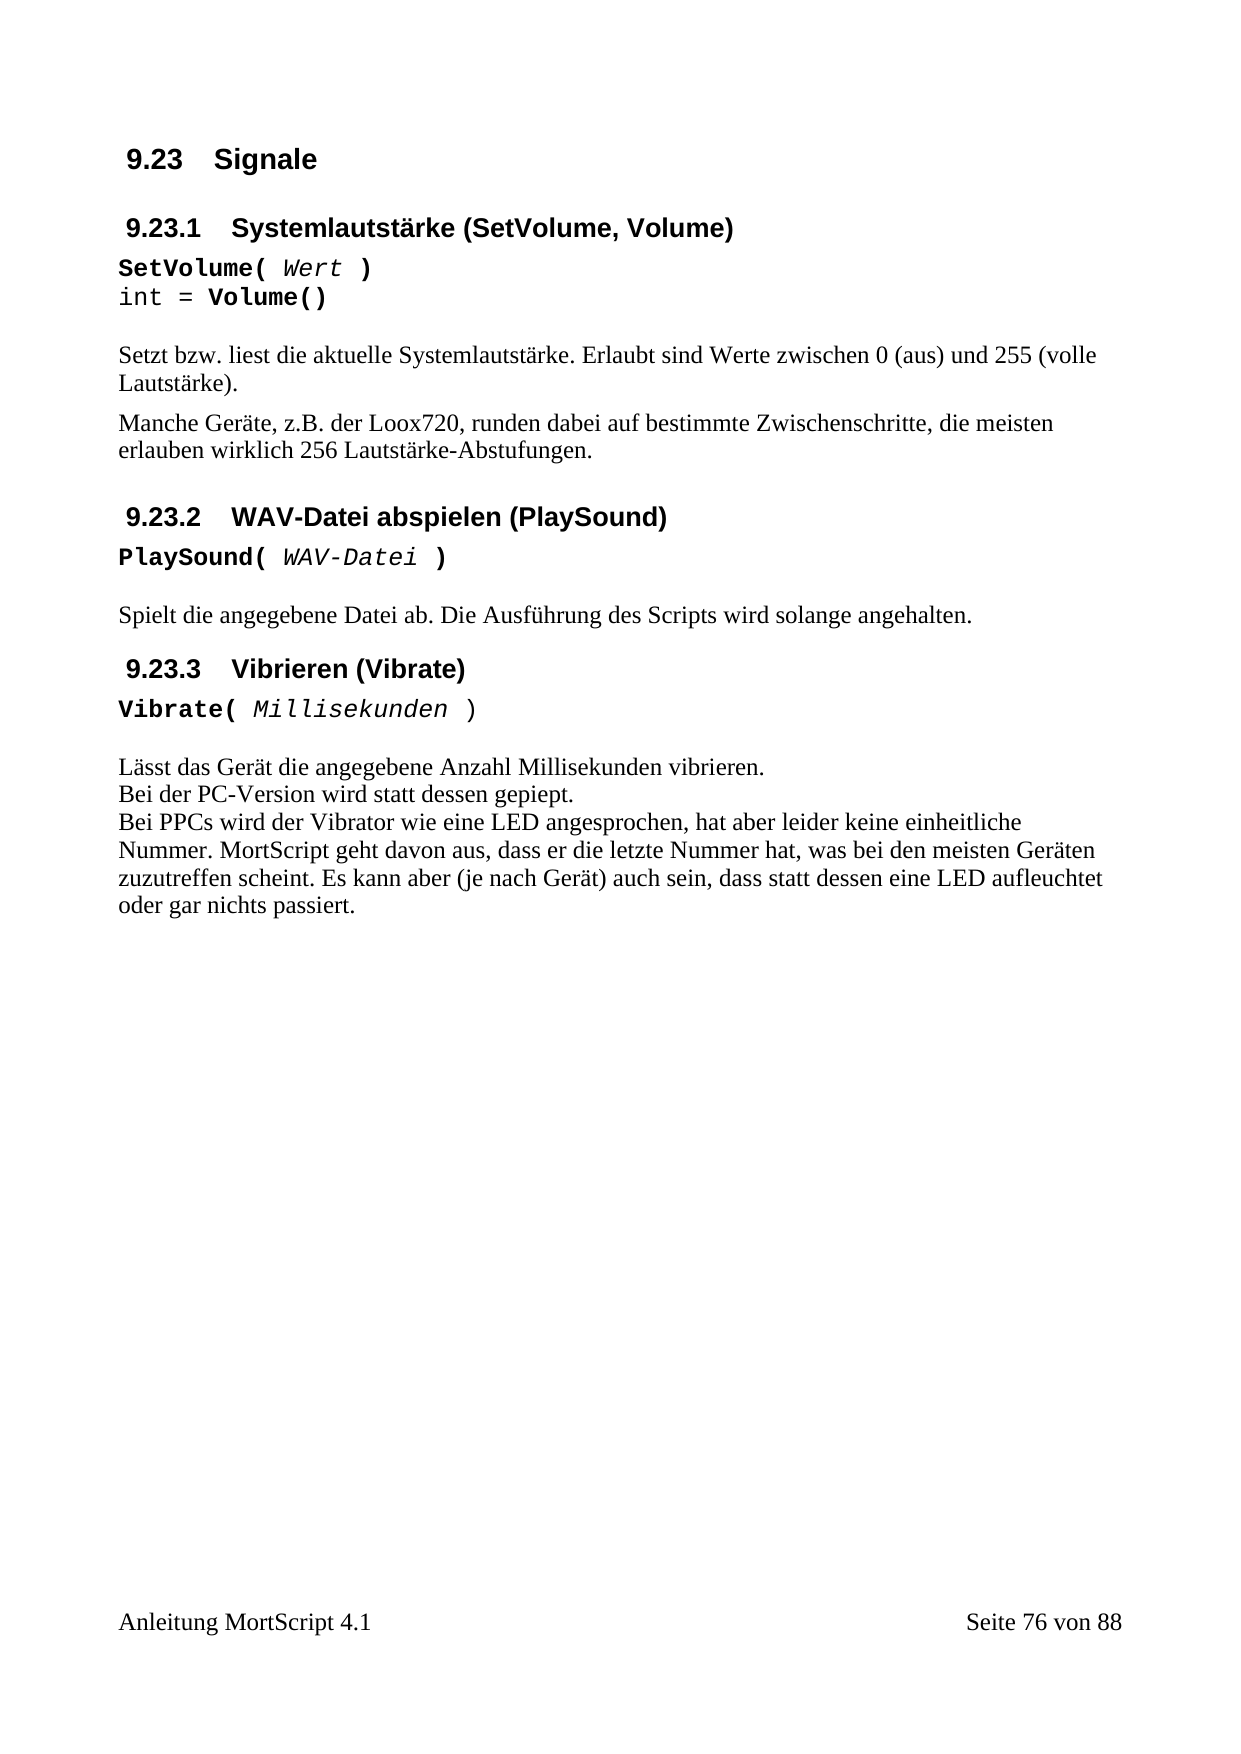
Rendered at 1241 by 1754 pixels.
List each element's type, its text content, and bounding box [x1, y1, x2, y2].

subtitle WAV-Datei abspielen (PlaySound) [118, 502, 1122, 532]
text Lässt das Gerät die angegebene Anzahl Millisekunden vibrieren. [118, 753, 1122, 781]
text Bei der PC-Version wird statt dessen gepiept. [118, 781, 1122, 808]
text int = Volume() [118, 284, 1122, 313]
text Spielt die angegebene Datei ab. Die Ausführung des Scripts wird solange angehalten. [118, 601, 1122, 629]
text PlaySound( WAV-Datei ) [118, 545, 1122, 573]
subtitle Vibrieren (Vibrate) [118, 654, 1122, 684]
text Vibrate( Millisekunden ) [118, 697, 1122, 725]
text Manche Geräte, z.B. der Loox720, runden dabei auf bestimmte Zwischenschritte, die meisten erlauben wirklich 256 Lautstärke-Abstufungen. [118, 409, 1122, 464]
text SetVolume( Wert ) [118, 256, 1122, 284]
subtitle Systemlautstärke (SetVolume, Volume) [118, 213, 1122, 243]
text Setzt bzw. liest die aktuelle Systemlautstärke. Erlaubt sind Werte zwischen 0 (aus) und 255 (volle Lautstärke). [118, 341, 1122, 396]
text Bei PPCs wird der Vibrator wie eine LED angesprochen, hat aber leider keine einheitliche Nummer. MortScript geht davon aus, dass er die letzte Nummer hat, was bei den meisten Geräten zuzutreffen scheint. Es kann aber (je nach Gerät) auch sein, dass statt dessen eine LED aufleuchtet oder gar nichts passiert. [118, 808, 1122, 919]
subtitle Signale [118, 143, 1122, 176]
